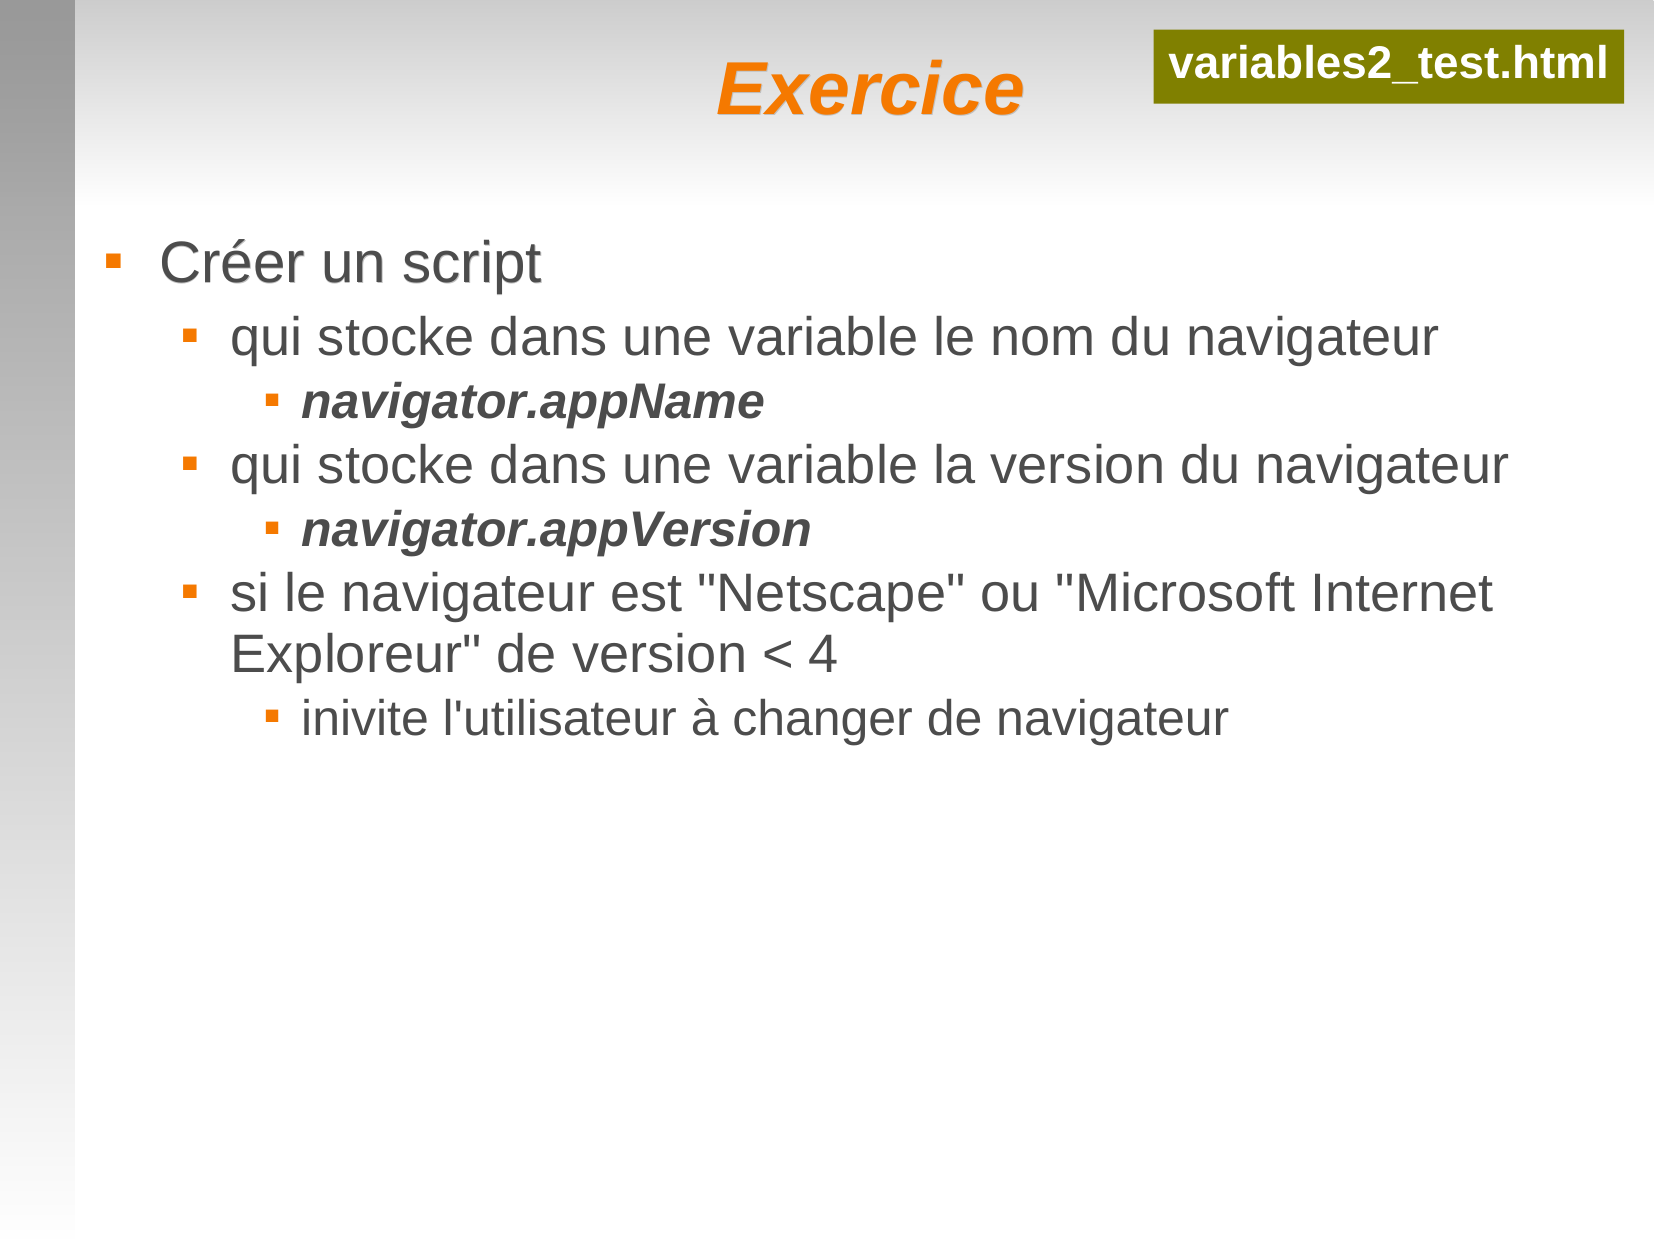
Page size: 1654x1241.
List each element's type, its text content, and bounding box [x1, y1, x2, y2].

title Exercice [88, 0, 1654, 178]
list Créer un script qui stocke dans une variable le nom du navigateur navigator.appName qui stocke dans une variable la version du navigateur navigator.appVersion si le navigateur est "Netscape" ou "Microsoft Internet Exploreur" de version < 4 inivite l'utilisateur à changer de navigateur [88, 229, 1625, 1034]
text_box variables2_test.html [1153, 29, 1625, 104]
